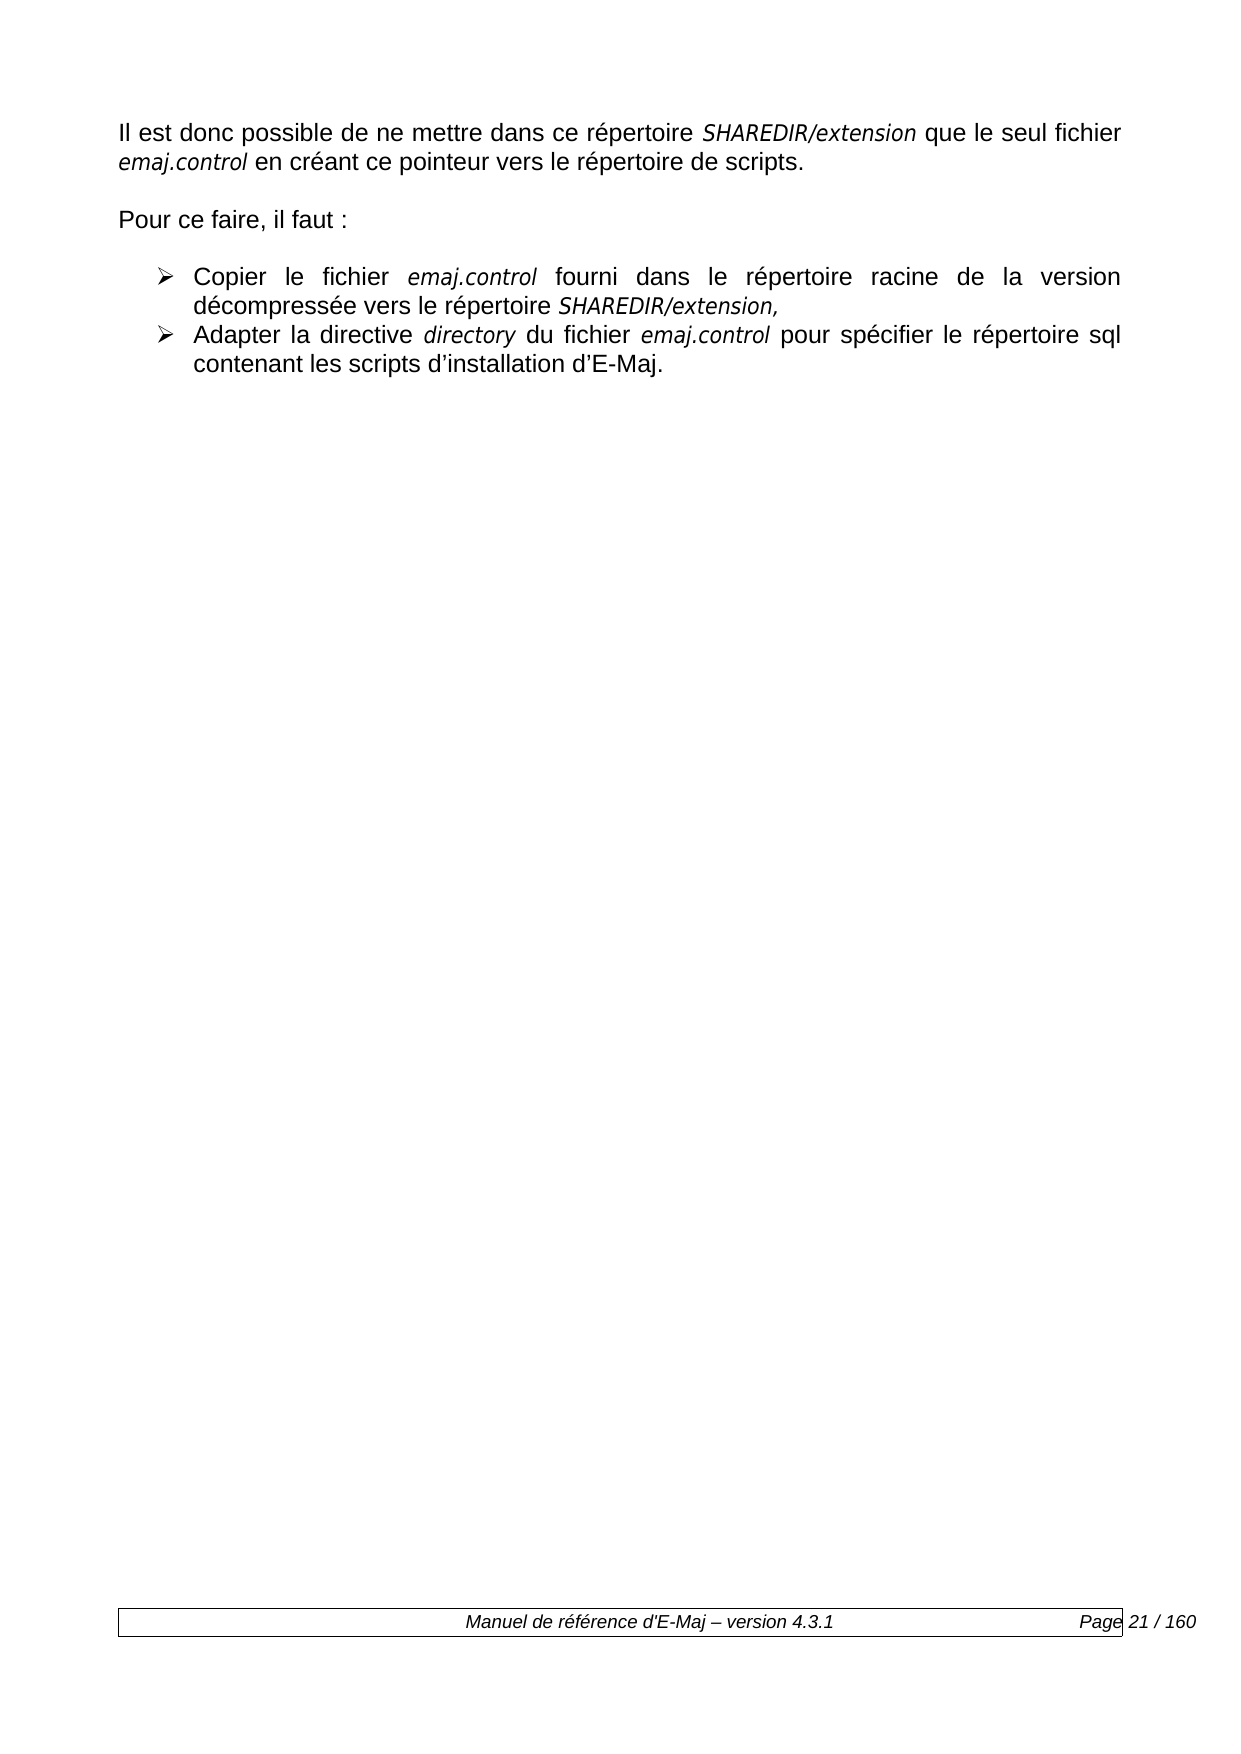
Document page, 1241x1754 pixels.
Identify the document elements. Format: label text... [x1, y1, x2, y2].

list Adapter la directive directory du fichier emaj.control pour spécifier le répertoire sql contenant les scripts d’installation d’E-Maj. [156, 320, 1122, 377]
list Copier le fichier emaj.control fourni dans le répertoire racine de la version décompressée vers le répertoire SHAREDIR/extension, [156, 262, 1122, 320]
text Il est donc possible de ne mettre dans ce répertoire SHAREDIR/extension que le seul fichier emaj.control en créant ce pointeur vers le répertoire de scripts. [118, 118, 1122, 176]
text Pour ce faire, il faut : [118, 204, 1122, 233]
